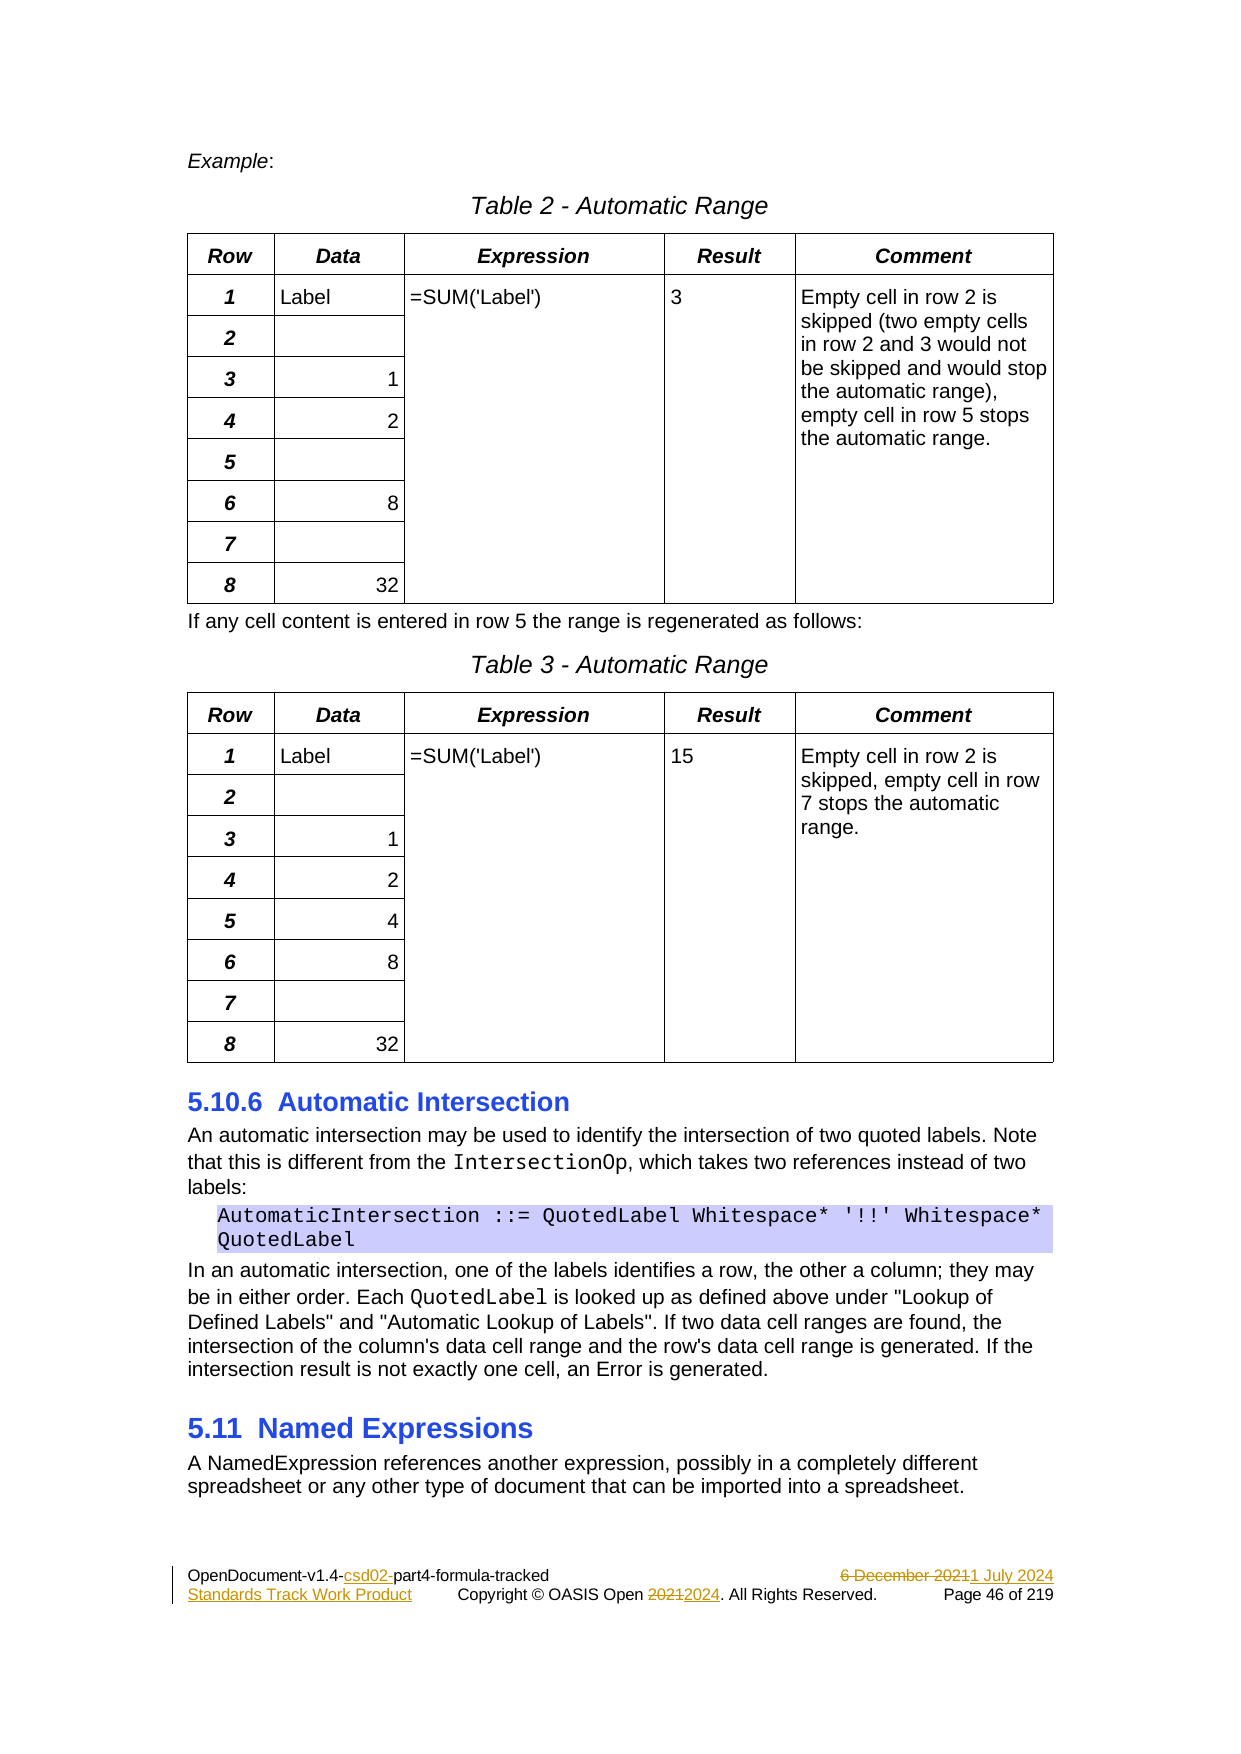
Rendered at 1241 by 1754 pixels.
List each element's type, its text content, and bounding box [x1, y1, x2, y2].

table_cell 3 [665, 275, 795, 603]
table_cell 15 [665, 734, 795, 1062]
table_cell [275, 439, 404, 479]
table_cell 2 [188, 316, 274, 356]
table_header Result [665, 234, 795, 274]
table_cell 8 [188, 563, 274, 603]
table_cell [275, 775, 404, 815]
table_cell 4 [275, 899, 404, 938]
table_header Row [188, 693, 274, 733]
table_cell =SUM('Label') [405, 734, 664, 1062]
subtitle Automatic Intersection [187, 1087, 1053, 1117]
table_cell Empty cell in row 2 is skipped (two empty cells in row 2 and 3 would not be skipped and would stop the automatic range), empty cell in row 5 stops the automatic range. [796, 275, 1053, 603]
table_cell 6 [188, 481, 274, 521]
text Table 2 - Automatic Range [187, 192, 1053, 220]
table_cell Empty cell in row 2 is skipped, empty cell in row 7 stops the automatic range. [796, 734, 1053, 1062]
text Example: [187, 150, 1053, 173]
table_cell 4 [188, 398, 274, 438]
table_header Data [275, 234, 404, 274]
table_cell [275, 522, 404, 562]
table_cell 7 [188, 522, 274, 562]
table_cell 8 [275, 481, 404, 521]
table_header Comment [796, 693, 1053, 733]
text Table 3 - Automatic Range [187, 651, 1053, 679]
table_cell 2 [275, 857, 404, 897]
table_cell 1 [275, 357, 404, 397]
text In an automatic intersection, one of the labels identifies a row, the other a column; they may be in either order. Each QuotedLabel is looked up as defined above under "Lookup of Defined Labels" and "Automatic Lookup of Labels". If two data cell ranges are found, the intersection of the column's data cell range and the row's data cell range is generated. If the intersection result is not exactly one cell, an Error is generated. [187, 1259, 1053, 1381]
table_cell 3 [188, 357, 274, 397]
table_cell [275, 981, 404, 1021]
table_cell Label [275, 734, 404, 774]
table_header Expression [405, 234, 664, 274]
table_cell 5 [188, 899, 274, 938]
table_header Comment [796, 234, 1053, 274]
table_cell 1 [188, 275, 274, 315]
table_cell 8 [188, 1022, 274, 1062]
table_cell 6 [188, 940, 274, 980]
table_cell 2 [275, 398, 404, 438]
table_cell 2 [188, 775, 274, 815]
subtitle Named Expressions [187, 1412, 1053, 1445]
text AutomaticIntersection ::= QuotedLabel Whitespace* '!!' Whitespace* QuotedLabel [217, 1205, 1053, 1253]
text A NamedExpression references another expression, possibly in a completely different spreadsheet or any other type of document that can be imported into a spreadsheet. [187, 1451, 1053, 1498]
text If any cell content is entered in row 5 the range is regenerated as follows: [187, 609, 1053, 633]
table_header Result [665, 693, 795, 733]
table_cell =SUM('Label') [405, 275, 664, 603]
table_cell [275, 316, 404, 356]
table_cell 3 [188, 816, 274, 856]
table_cell 4 [188, 857, 274, 897]
table_cell 5 [188, 439, 274, 479]
table_cell 8 [275, 940, 404, 980]
table_cell 1 [275, 816, 404, 856]
text An automatic intersection may be used to identify the intersection of two quoted labels. Note that this is different from the IntersectionOp, which takes two references instead of two labels: [187, 1123, 1053, 1199]
table_header Expression [405, 693, 664, 733]
table_cell Label [275, 275, 404, 315]
table_cell 32 [275, 563, 404, 603]
table_header Data [275, 693, 404, 733]
table_cell 32 [275, 1022, 404, 1062]
table_cell 1 [188, 734, 274, 774]
table_cell 7 [188, 981, 274, 1021]
table_header Row [188, 234, 274, 274]
